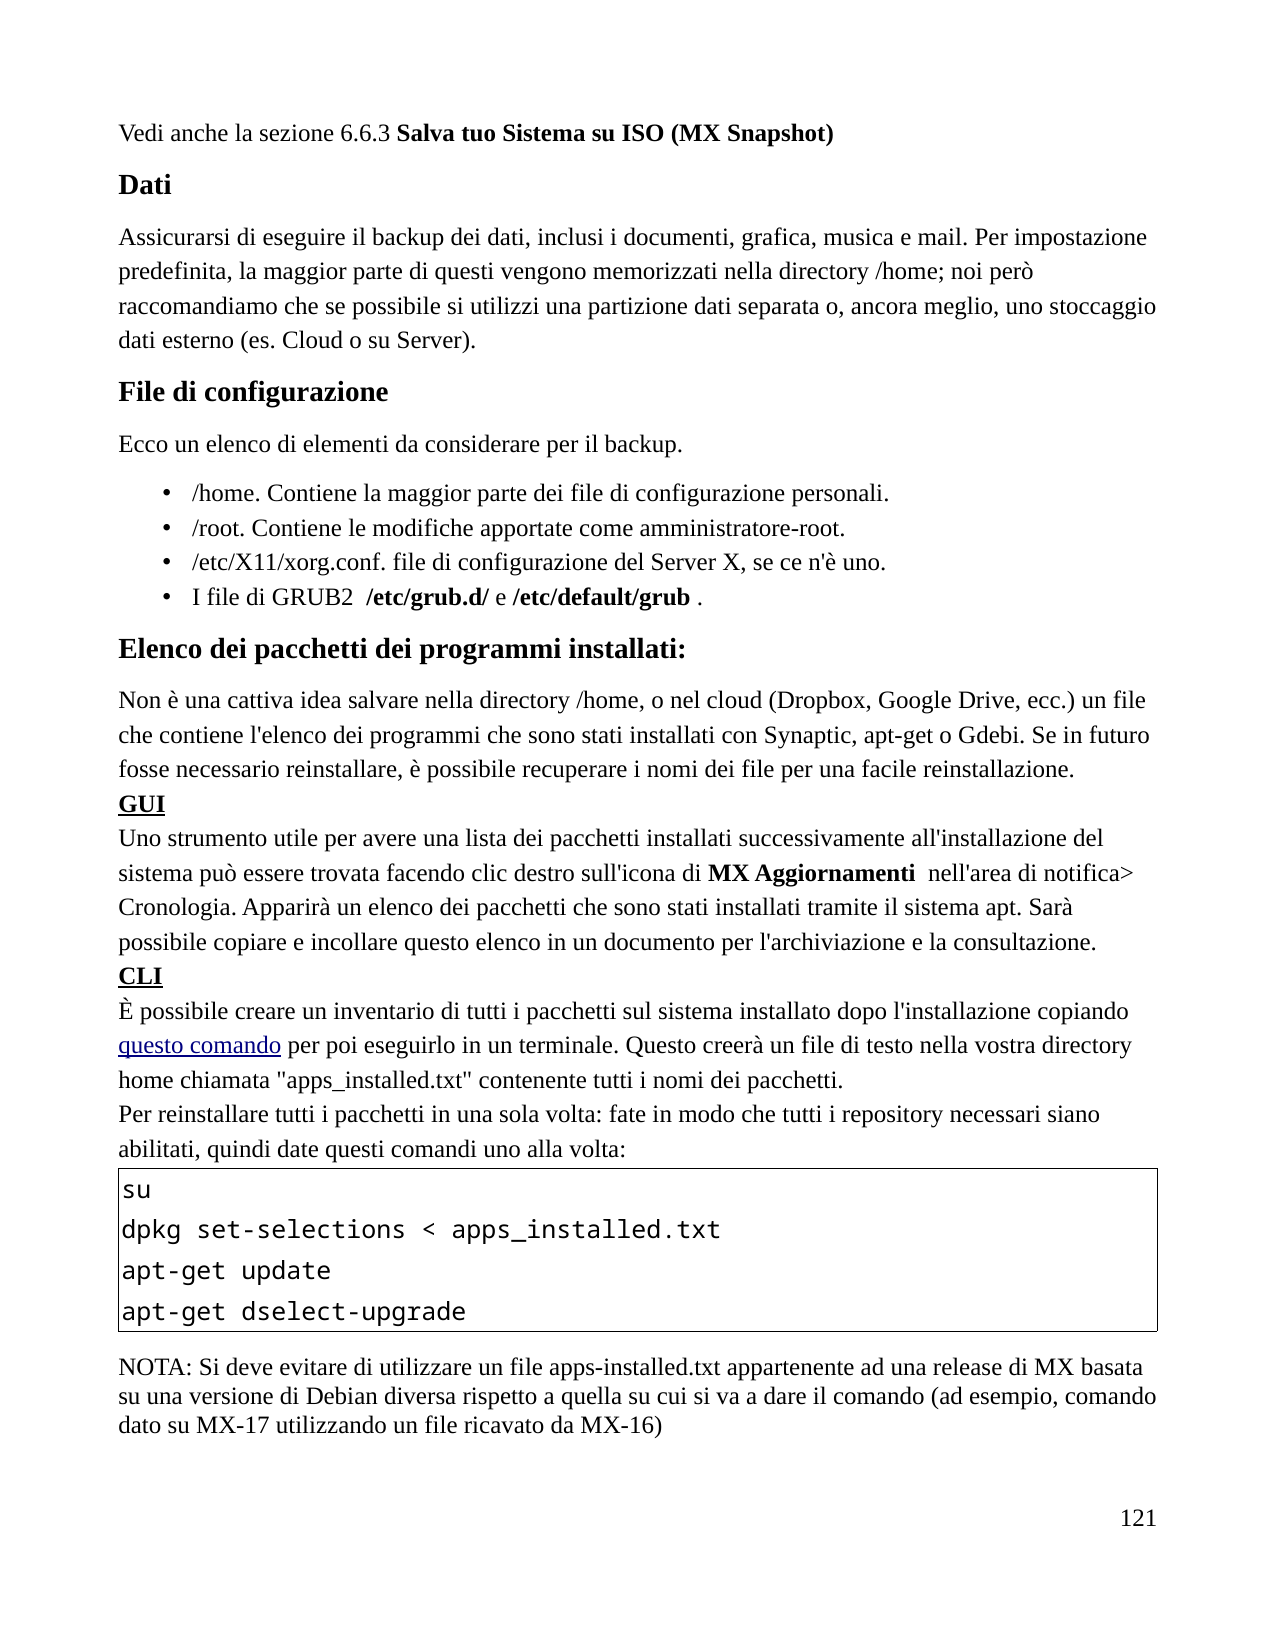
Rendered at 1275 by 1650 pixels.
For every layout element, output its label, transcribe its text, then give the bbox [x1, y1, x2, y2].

text Assicurarsi di eseguire il backup dei dati, inclusi i documenti, grafica, musica e mail. Per impostazione predefinita, la maggior parte di questi vengono memorizzati nella directory /home; noi però raccomandiamo che se possibile si utilizzi una partizione dati separata o, ancora meglio, uno stoccaggio dati esterno (es. Cloud o su Server). [118, 222, 1157, 354]
text apt-get update [119, 1250, 1157, 1287]
text Dati [118, 167, 1157, 201]
list I file di GRUB2 /etc/grub.d/ e /etc/default/grub . [162, 582, 1157, 611]
text File di configurazione [118, 374, 1157, 408]
text NOTA: Si deve evitare di utilizzare un file apps-installed.txt appartenente ad una release di MX basata su una versione di Debian diversa rispetto a quella su cui si va a dare il comando (ad esempio, comando dato su MX-17 utilizzando un file ricavato da MX-16) [118, 1352, 1157, 1438]
text Per reinstallare tutti i pacchetti in una sola volta: fate in modo che tutti i repository necessari siano abilitati, quindi date questi comandi uno alla volta: [118, 1099, 1157, 1163]
text GUI [118, 789, 1157, 818]
list /home. Contiene la maggior parte dei file di configurazione personali. [162, 478, 1157, 507]
text su [119, 1169, 1157, 1205]
text apt-get dselect-upgrade [119, 1291, 1157, 1331]
text dpkg set-selections < apps_installed.txt [119, 1209, 1157, 1246]
list /etc/X11/xorg.conf. file di configurazione del Server X, se ce n'è uno. [162, 547, 1157, 576]
text CLI [118, 961, 1157, 990]
text Vedi anche la sezione 6.6.3 Salva tuo Sistema su ISO (MX Snapshot) [118, 118, 1157, 147]
text Elenco dei pacchetti dei programmi installati: [118, 631, 1157, 664]
list /root. Contiene le modifiche apportate come amministratore-root. [162, 513, 1157, 542]
text Ecco un elenco di elementi da considerare per il backup. [118, 429, 1157, 458]
text Non è una cattiva idea salvare nella directory /home, o nel cloud (Dropbox, Google Drive, ecc.) un file che contiene l'elenco dei programmi che sono stati installati con Synaptic, apt-get o Gdebi. Se in futuro fosse necessario reinstallare, è possibile recuperare i nomi dei file per una facile reinstallazione. [118, 686, 1157, 783]
text Uno strumento utile per avere una lista dei pacchetti installati successivamente all'installazione del sistema può essere trovata facendo clic destro sull'icona di MX Aggiornamenti nell'area di notifica> Cronologia. Apparirà un elenco dei pacchetti che sono stati installati tramite il sistema apt. Sarà possibile copiare e incollare questo elenco in un documento per l'archiviazione e la consultazione. [118, 823, 1157, 956]
text È possibile creare un inventario di tutti i pacchetti sul sistema installato dopo l'installazione copiando questo comando per poi eseguirlo in un terminale. Questo creerà un file di testo nella vostra directory home chiamata "apps_installed.txt" contenente tutti i nomi dei pacchetti. [118, 996, 1157, 1094]
